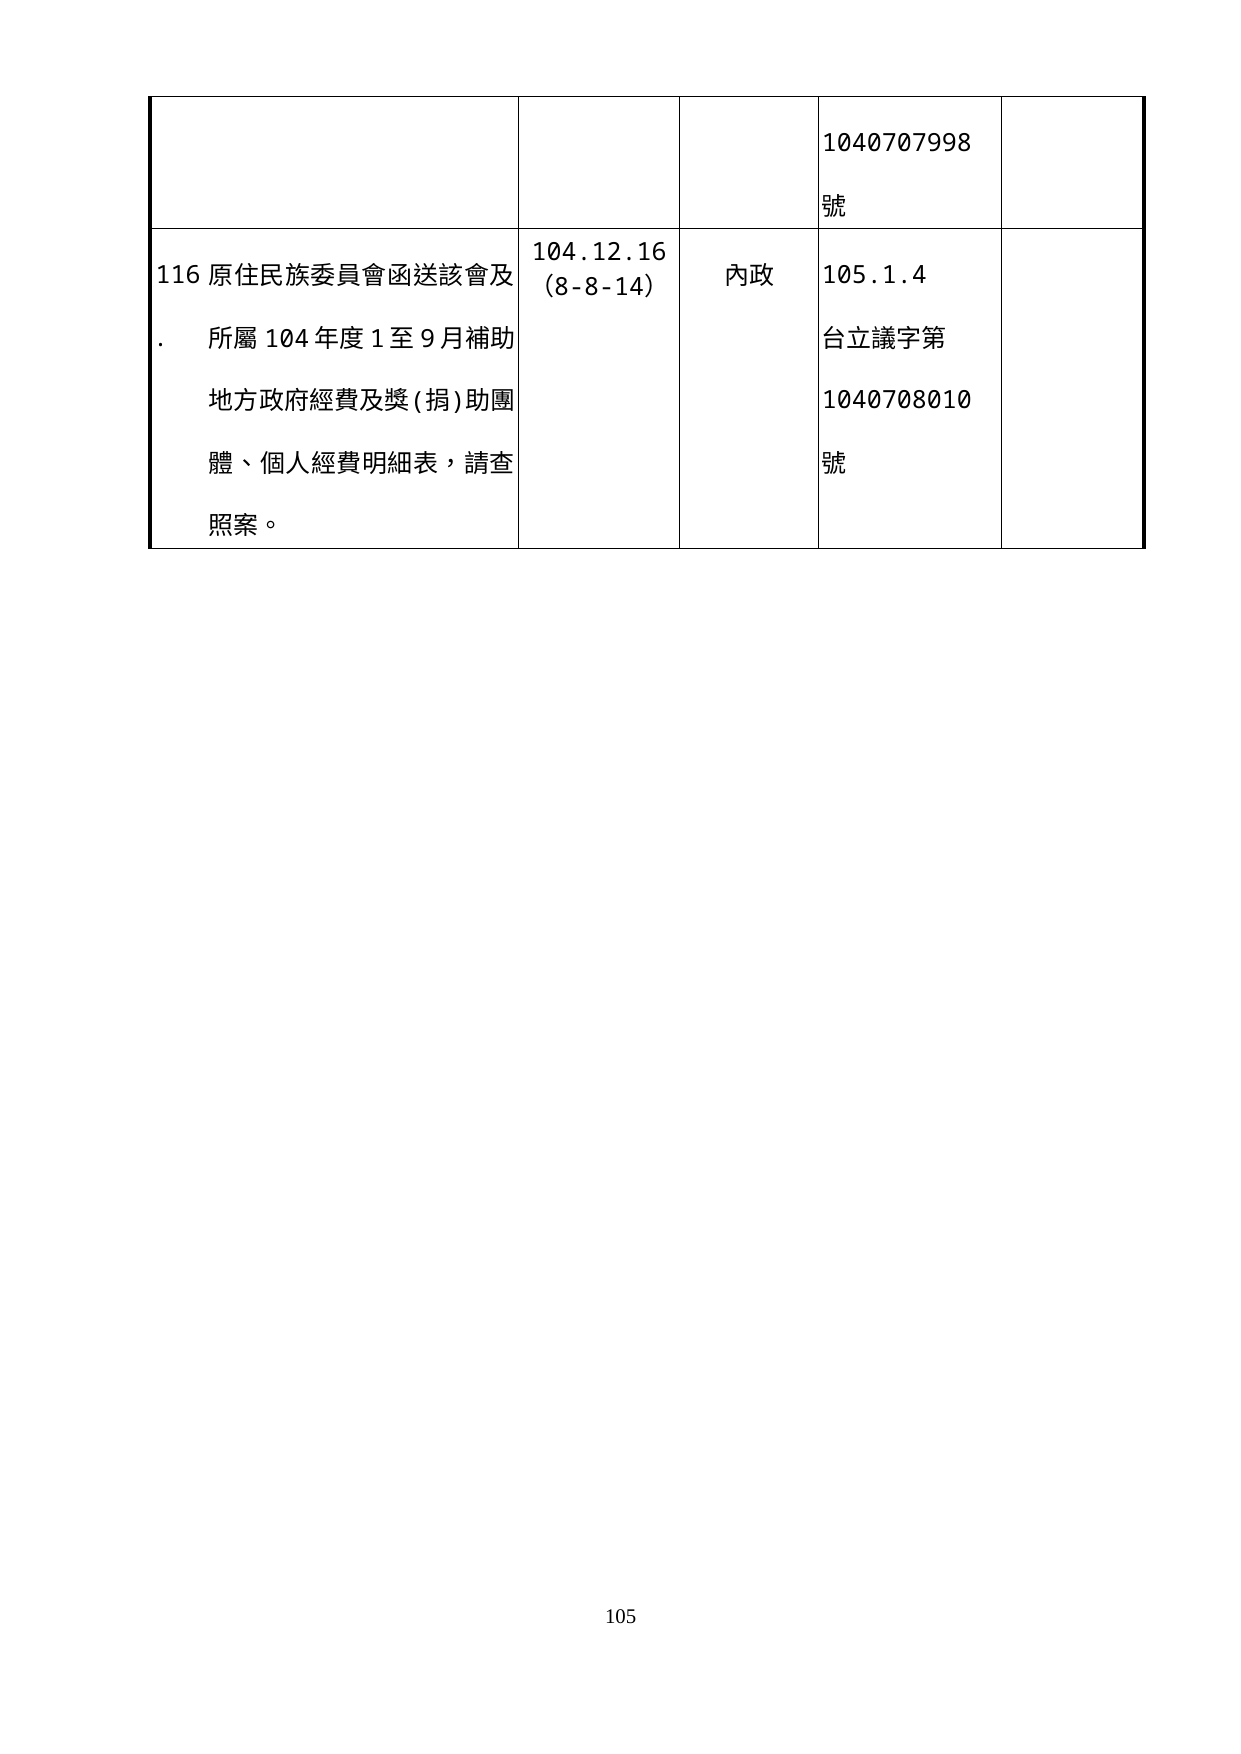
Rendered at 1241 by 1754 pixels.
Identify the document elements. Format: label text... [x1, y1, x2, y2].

table_cell 內政 [680, 229, 818, 547]
table_cell [680, 97, 818, 228]
table_cell [152, 229, 206, 547]
table_cell 105.1.4 台立議字第1040708010號 [819, 229, 1001, 547]
table_cell [206, 97, 518, 228]
table_cell 104.12.16（8-8-14） [519, 229, 679, 547]
table_cell 原住民族委員會函送該會及所屬104年度1至9月補助地方政府經費及獎(捐)助團體、個人經費明細表，請查照案。 [206, 229, 518, 547]
table_cell 1040707998號 [819, 97, 1001, 228]
table_cell [152, 97, 206, 228]
table_cell [1002, 229, 1142, 547]
table_cell [519, 97, 679, 228]
table_cell [1002, 97, 1142, 228]
